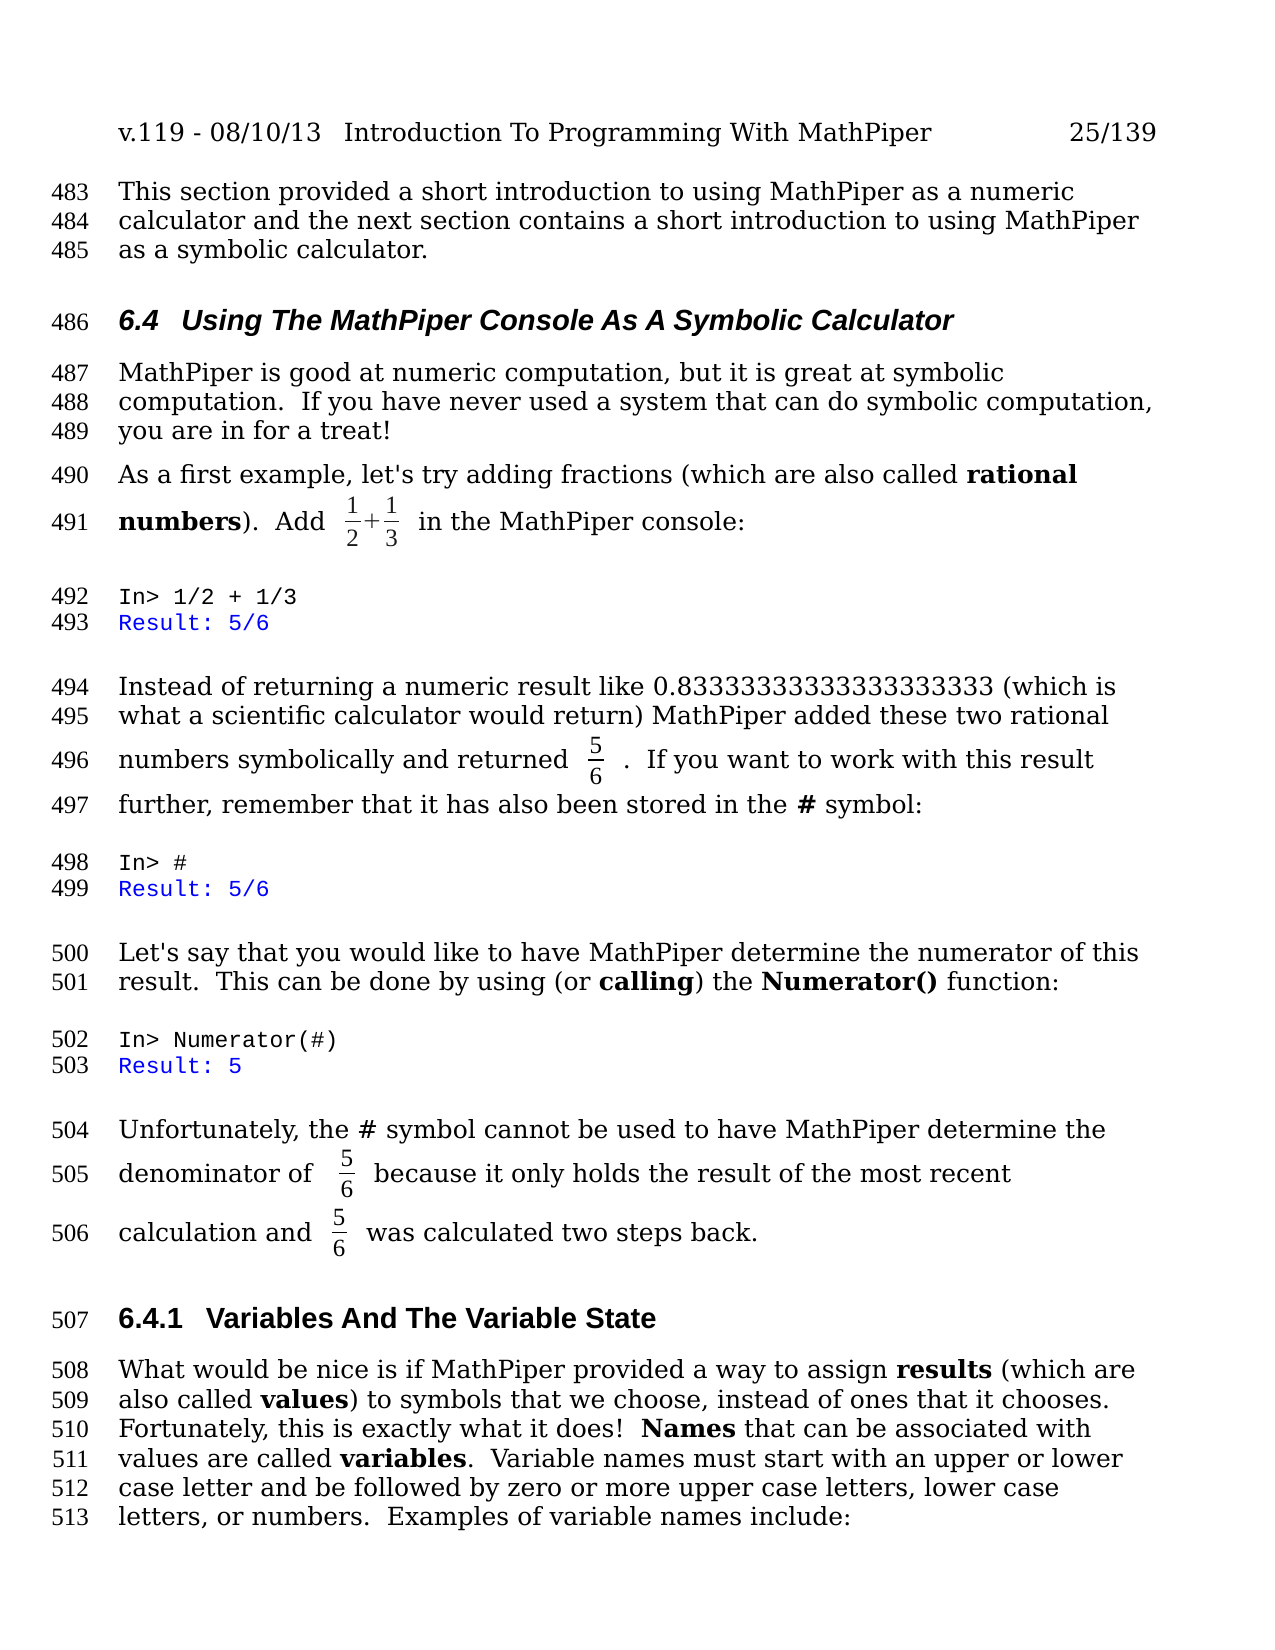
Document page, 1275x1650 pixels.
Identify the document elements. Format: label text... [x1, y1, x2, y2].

text Result: 5 [118, 1054, 1157, 1080]
text What would be nice is if MathPiper provided a way to assign results (which are also called values) to symbols that we choose, instead of ones that it chooses. Fortunately, this is exactly what it does! Names that can be associated with values are called variables. Variable names must start with an upper or lower case letter and be followed by zero or more upper case letters, lower case letters, or numbers. Examples of variable names include: [118, 1355, 1157, 1531]
text Instead of returning a numeric result like 0.83333333333333333333 (which is what a scientific calculator would return) MathPiper added these two rational numbers symbolically and returned. If you want to work with this result further, remember that it has also been stored in the # symbol: [118, 672, 1157, 819]
text Result: 5/6 [118, 612, 1157, 637]
text As a first example, let's try adding fractions (which are also called rational numbers). Addin the MathPiper console: [118, 460, 1157, 554]
text Result: 5/6 [118, 877, 1157, 903]
text MathPiper is good at numeric computation, but it is great at symbolic computation. If you have never used a system that can do symbolic computation, you are in for a treat! [118, 358, 1157, 445]
text In> # [118, 851, 1157, 877]
text In> 1/2 + 1/3 [118, 586, 1157, 612]
subtitle Variables And The Variable State [118, 1301, 1157, 1334]
text This section provided a short introduction to using MathPiper as a numeric calculator and the next section contains a short introduction to using MathPiper as a symbolic calculator. [118, 177, 1157, 264]
text Let's say that you would like to have MathPiper determine the numerator of this result. This can be done by using (or calling) the Numerator() function: [118, 938, 1157, 996]
subtitle Using The MathPiper Console As A Symbolic Calculator [118, 303, 1157, 337]
text In> Numerator(#) [118, 1028, 1157, 1054]
text Unfortunately, the # symbol cannot be used to have MathPiper determine the denominator of because it only holds the result of the most recent calculation andwas calculated two steps back. [118, 1115, 1157, 1262]
